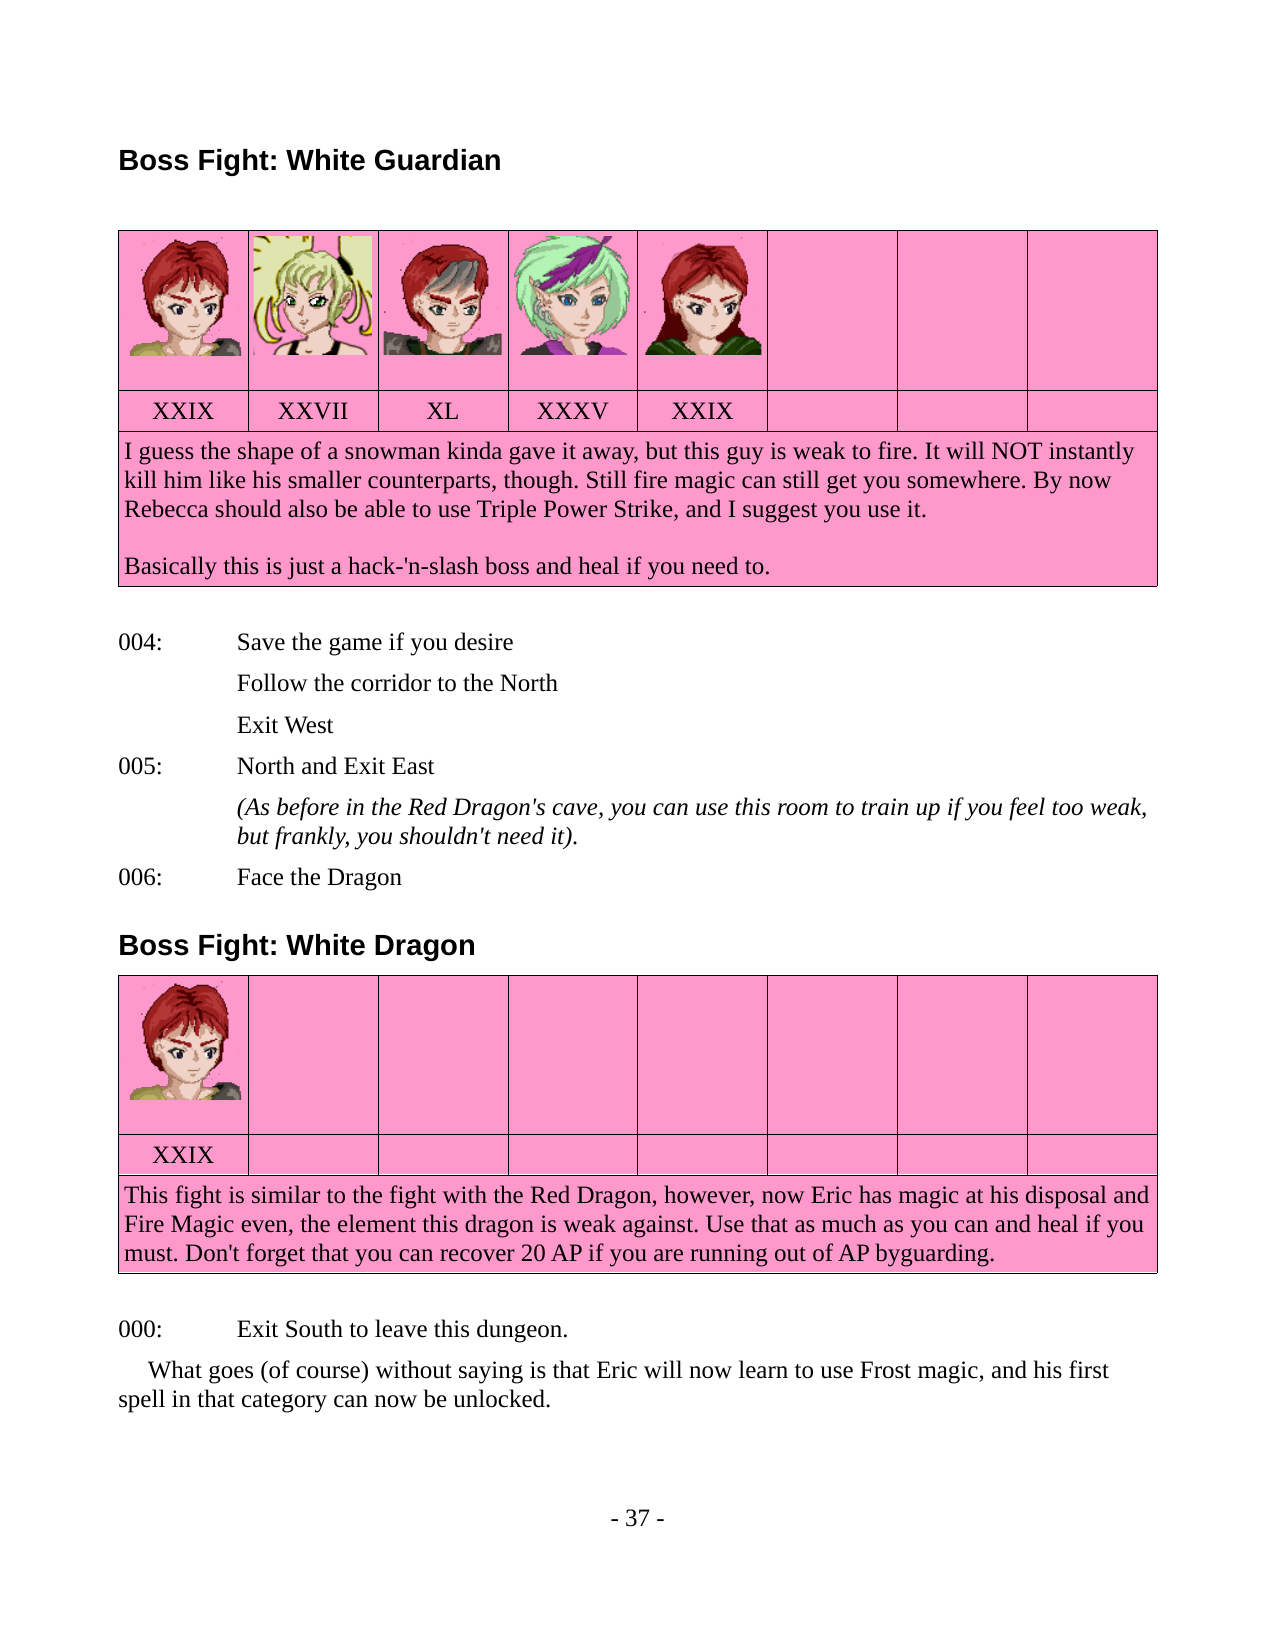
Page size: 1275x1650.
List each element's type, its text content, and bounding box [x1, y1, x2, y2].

text 005: North and Exit East [118, 751, 1157, 780]
table_cell [509, 1135, 637, 1174]
table_header [509, 976, 637, 1134]
picture [124, 980, 242, 1100]
table_header [249, 231, 378, 354]
table_cell [768, 391, 897, 431]
picture [253, 236, 372, 355]
picture [643, 236, 762, 355]
table_cell [379, 1135, 508, 1174]
table_header [1028, 231, 1157, 390]
text 000: Exit South to leave this dungeon. [118, 1314, 1157, 1342]
table_header [898, 976, 1027, 1134]
table_cell XL [379, 391, 508, 431]
table_cell XXXV [509, 391, 637, 431]
text (As before in the Red Dragon's cave, you can use this room to train up if you feel too weak, but frankly, you shouldn't need it). [118, 792, 1157, 850]
table_cell XXVII [249, 391, 378, 431]
table_header [249, 976, 378, 1134]
table_cell This fight is similar to the fight with the Red Dragon, however, now Eric has magic at his disposal and Fire Magic even, the element this dragon is weak against. Use that as much as you can and heal if you must. Don't forget that you can recover 20 AP if you are running out of AP byguarding. [119, 1176, 1157, 1272]
subtitle Boss Fight: White Guardian [118, 143, 1157, 177]
table_cell [898, 391, 1027, 431]
table_cell [1028, 391, 1157, 431]
table_header [509, 355, 637, 390]
table_header [768, 231, 897, 390]
table_cell XXIX [638, 391, 767, 431]
text Exit West [118, 710, 1157, 738]
table_cell XXIX [119, 391, 248, 431]
table_header [379, 976, 508, 1134]
table_cell [249, 1135, 378, 1174]
table_header [119, 976, 248, 1134]
subtitle Boss Fight: White Dragon [118, 928, 1157, 962]
table_header [638, 231, 767, 390]
table_header [509, 231, 637, 354]
table_header [379, 355, 508, 390]
table_header [249, 355, 378, 390]
table_cell [768, 1135, 897, 1174]
table_header [768, 976, 897, 1134]
table_header [898, 231, 1027, 390]
text 004: Save the game if you desire [118, 627, 1157, 656]
table_cell [638, 1135, 767, 1174]
text 006: Face the Dragon [118, 862, 1157, 891]
table_header [1028, 976, 1157, 1134]
table_header [119, 231, 248, 390]
text What goes (of course) without saying is that Eric will now learn to use Frost magic, and his first spell in that category can now be unlocked. [118, 1355, 1157, 1412]
text Follow the corridor to the North [118, 668, 1157, 697]
picture [383, 236, 502, 355]
table_cell [1028, 1135, 1157, 1174]
table_cell XXIX [119, 1135, 248, 1174]
table_cell [898, 1135, 1027, 1174]
table_header [379, 231, 508, 354]
picture [124, 236, 242, 356]
table_header [638, 976, 767, 1134]
picture [513, 236, 632, 355]
table_cell I guess the shape of a snowman kinda gave it away, but this guy is weak to fire. It will NOT instantly kill him like his smaller counterparts, though. Still fire magic can still get you somewhere. By now Rebecca should also be able to use Triple Power Strike, and I suggest you use it. Basically this is just a hack-'n-slash boss and heal if you need to. [119, 432, 1157, 586]
